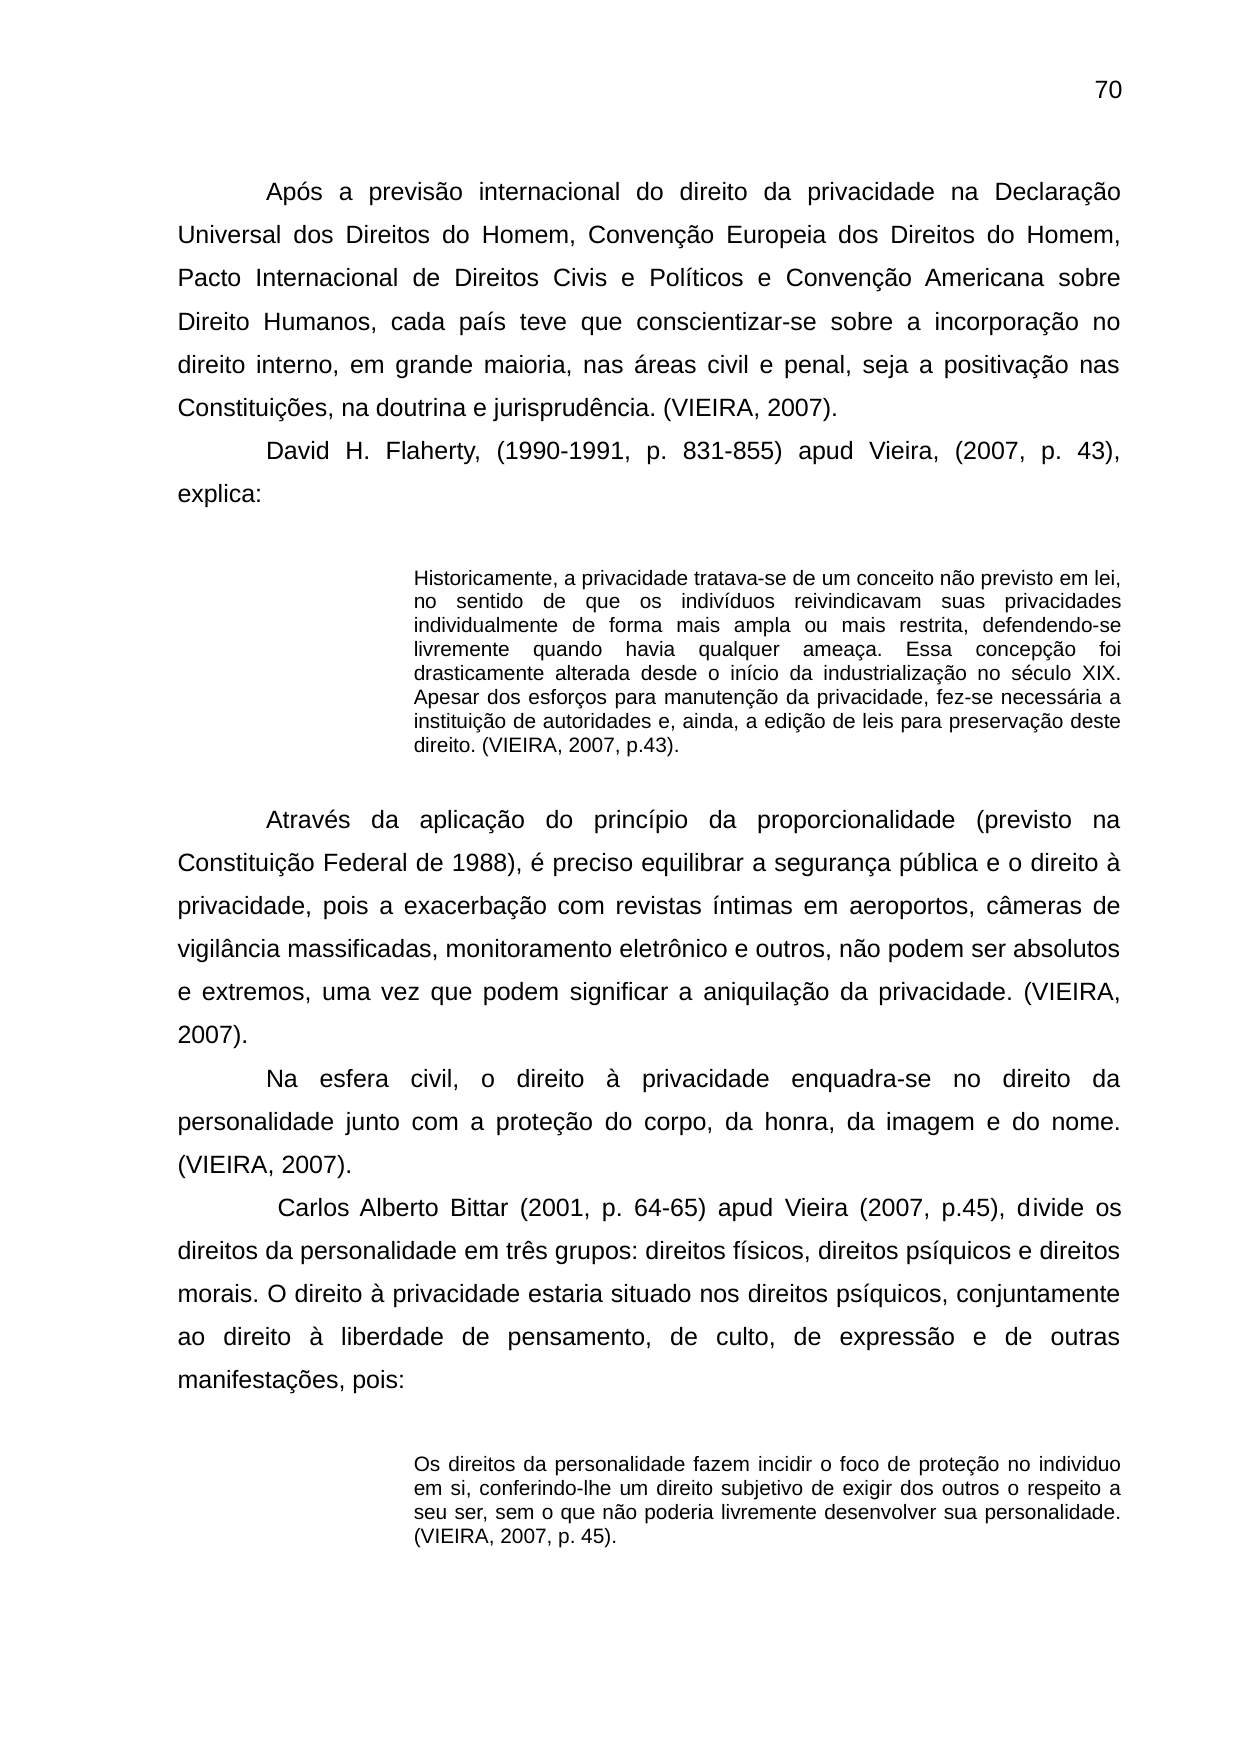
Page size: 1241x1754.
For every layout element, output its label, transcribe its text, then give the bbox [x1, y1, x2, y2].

text Na esfera civil, o direito à privacidade enquadra-se no direito da personalidade junto com a proteção do corpo, da honra, da imagem e do nome. (VIEIRA, 2007). [177, 1064, 1122, 1179]
text Após a previsão internacional do direito da privacidade na Declaração Universal dos Direitos do Homem, Convenção Europeia dos Direitos do Homem, Pacto Internacional de Direitos Civis e Políticos e Convenção Americana sobre Direito Humanos, cada país teve que conscientizar-se sobre a incorporação no direito interno, em grande maioria, nas áreas civil e penal, seja a positivação nas Constituições, na doutrina e jurisprudência. (VIEIRA, 2007). [177, 177, 1122, 422]
text Através da aplicação do princípio da proporcionalidade (previsto na Constituição Federal de 1988), é preciso equilibrar a segurança pública e o direito à privacidade, pois a exacerbação com revistas íntimas em aeroportos, câmeras de vigilância massificadas, monitoramento eletrônico e outros, não podem ser absolutos e extremos, uma vez que podem significar a aniquilação da privacidade. (VIEIRA, 2007). [177, 805, 1122, 1049]
text Os direitos da personalidade fazem incidir o foco de proteção no individuo em si, conferindo-lhe um direito subjetivo de exigir dos outros o respeito a seu ser, sem o que não poderia livremente desenvolver sua personalidade. (VIEIRA, 2007, p. 45). [413, 1452, 1122, 1548]
text Historicamente, a privacidade tratava-se de um conceito não previsto em lei, no sentido de que os indivíduos reivindicavam suas privacidades individualmente de forma mais ampla ou mais restrita, defendendo-se livremente quando havia qualquer ameaça. Essa concepção foi drasticamente alterada desde o início da industrialização no século XIX. Apesar dos esforços para manutenção da privacidade, fez-se necessária a instituição de autoridades e, ainda, a edição de leis para preservação deste direito. (VIEIRA, 2007, p.43). [413, 565, 1122, 757]
text Carlos Alberto Bittar (2001, p. 64-65) apud Vieira (2007, p.45), divide os direitos da personalidade em três grupos: direitos físicos, direitos psíquicos e direitos morais. O direito à privacidade estaria situado nos direitos psíquicos, conjuntamente ao direito à liberdade de pensamento, de culto, de expressão e de outras manifestações, pois: [177, 1193, 1122, 1394]
text David H. Flaherty, (1990-1991, p. 831-855) apud Vieira, (2007, p. 43), explica: [177, 436, 1122, 508]
